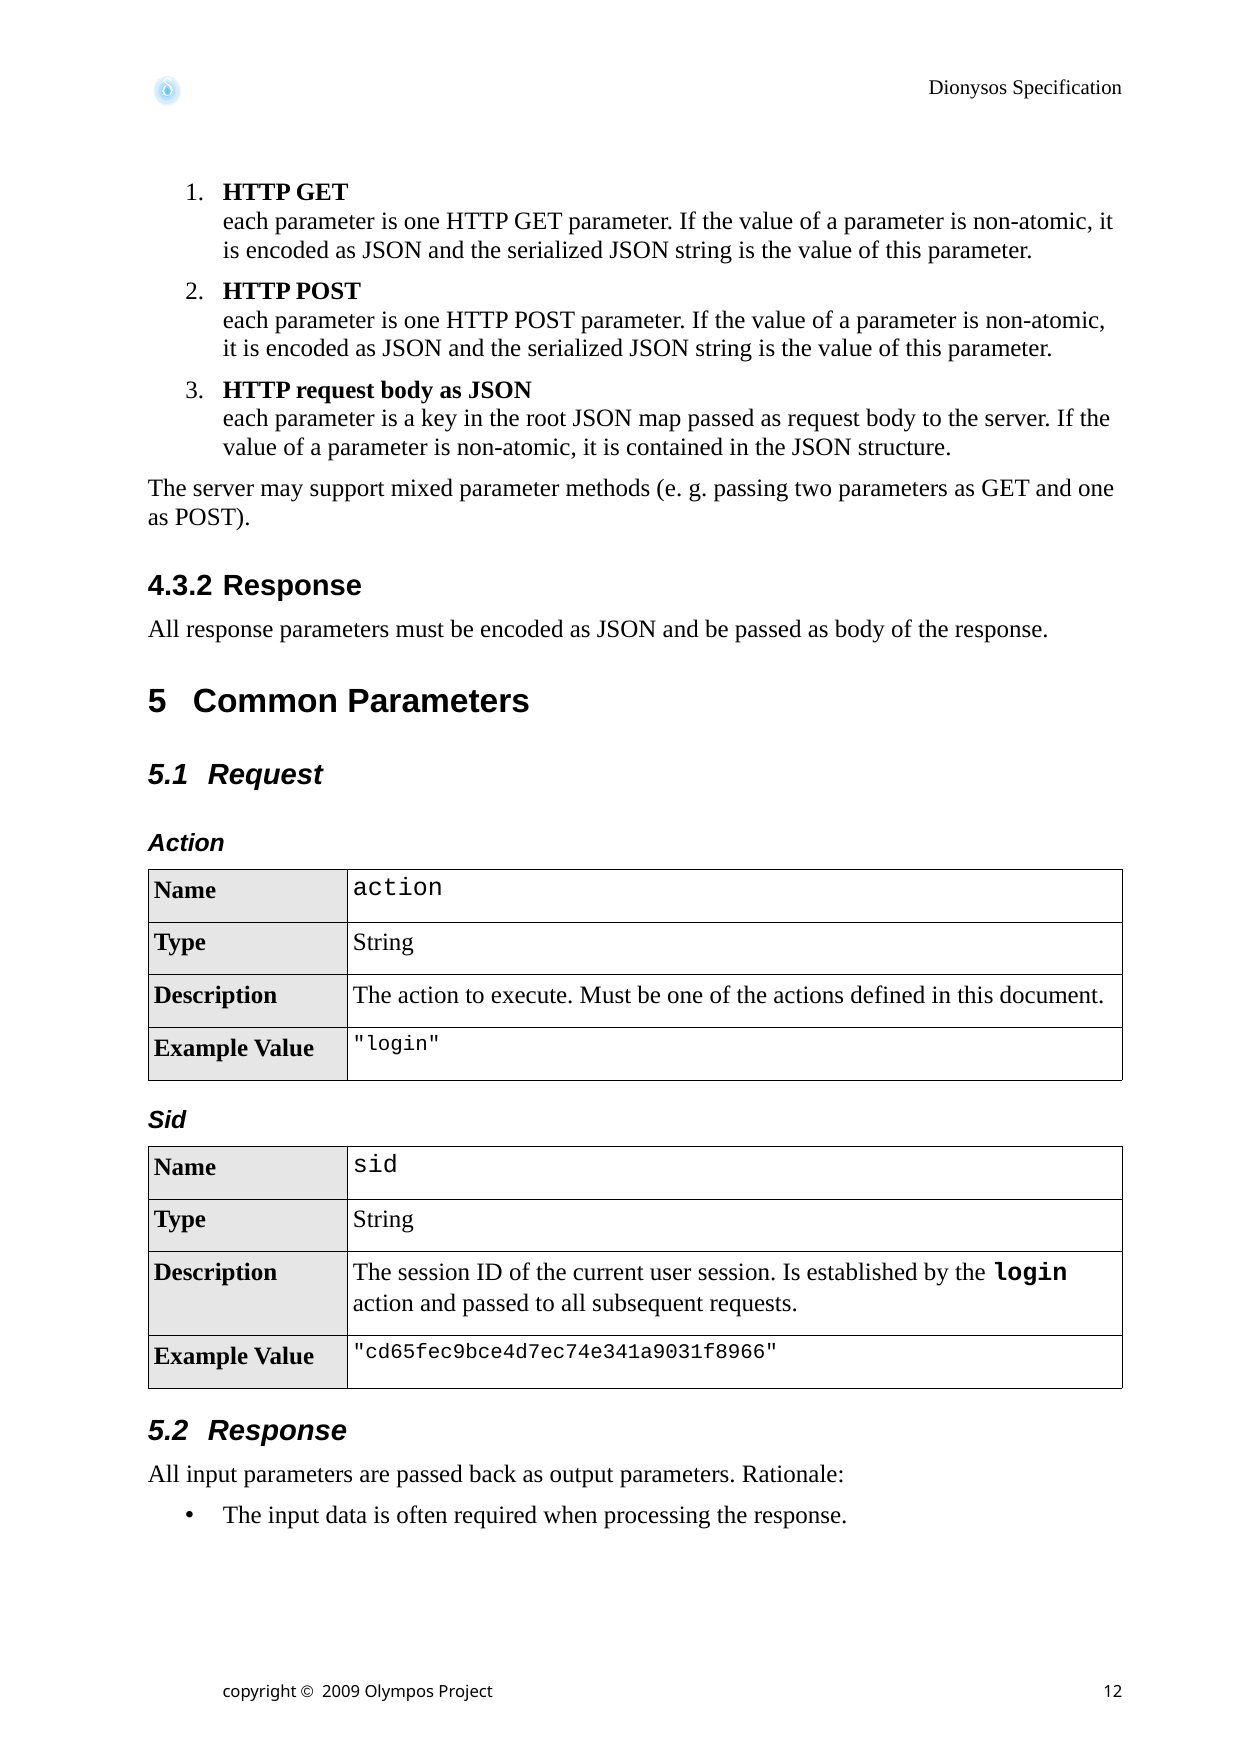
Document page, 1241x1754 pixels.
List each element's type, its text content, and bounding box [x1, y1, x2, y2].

subtitle Common Parameters [148, 681, 1122, 719]
table_header action [348, 870, 1122, 922]
text All response parameters must be encoded as JSON and be passed as body of the response. [148, 614, 1122, 643]
table_header sid [348, 1147, 1122, 1199]
list HTTP GET each parameter is one HTTP GET parameter. If the value of a parameter is non-atomic, it is encoded as JSON and the serialized JSON string is the value of this parameter. [185, 177, 1122, 263]
text All input parameters are passed back as output parameters. Rationale: [148, 1459, 1122, 1487]
subtitle Request [148, 757, 1122, 790]
list HTTP POST each parameter is one HTTP POST parameter. If the value of a parameter is non-atomic, it is encoded as JSON and the serialized JSON string is the value of this parameter. [185, 276, 1122, 362]
table_cell Description [149, 975, 347, 1027]
subtitle Response [148, 1413, 1122, 1446]
table_cell The action to execute. Must be one of the actions defined in this document. [348, 975, 1122, 1027]
list The input data is often required when processing the response. [185, 1500, 1122, 1529]
text Sid [148, 1105, 1122, 1133]
text The server may support mixed parameter methods (e. g. passing two parameters as GET and one as POST). [148, 473, 1122, 531]
table_cell Type [149, 1200, 347, 1251]
picture [152, 75, 184, 106]
table_cell Example Value [149, 1028, 347, 1080]
table_cell String [348, 923, 1122, 974]
table_header Name [149, 1147, 347, 1199]
table_cell "cd65fec9bce4d7ec74e341a9031f8966" [348, 1336, 1122, 1388]
table_header Name [149, 870, 347, 922]
subtitle Response [148, 568, 1122, 602]
table_cell String [348, 1200, 1122, 1251]
table_cell Type [149, 923, 347, 974]
list HTTP request body as JSON each parameter is a key in the root JSON map passed as request body to the server. If the value of a parameter is non-atomic, it is contained in the JSON structure. [185, 375, 1122, 461]
text Action [148, 828, 1122, 856]
table_cell "login" [348, 1028, 1122, 1080]
table_cell Example Value [149, 1336, 347, 1388]
table_cell Description [149, 1252, 347, 1335]
table_cell The session ID of the current user session. Is established by the login action and passed to all subsequent requests. [348, 1252, 1122, 1335]
